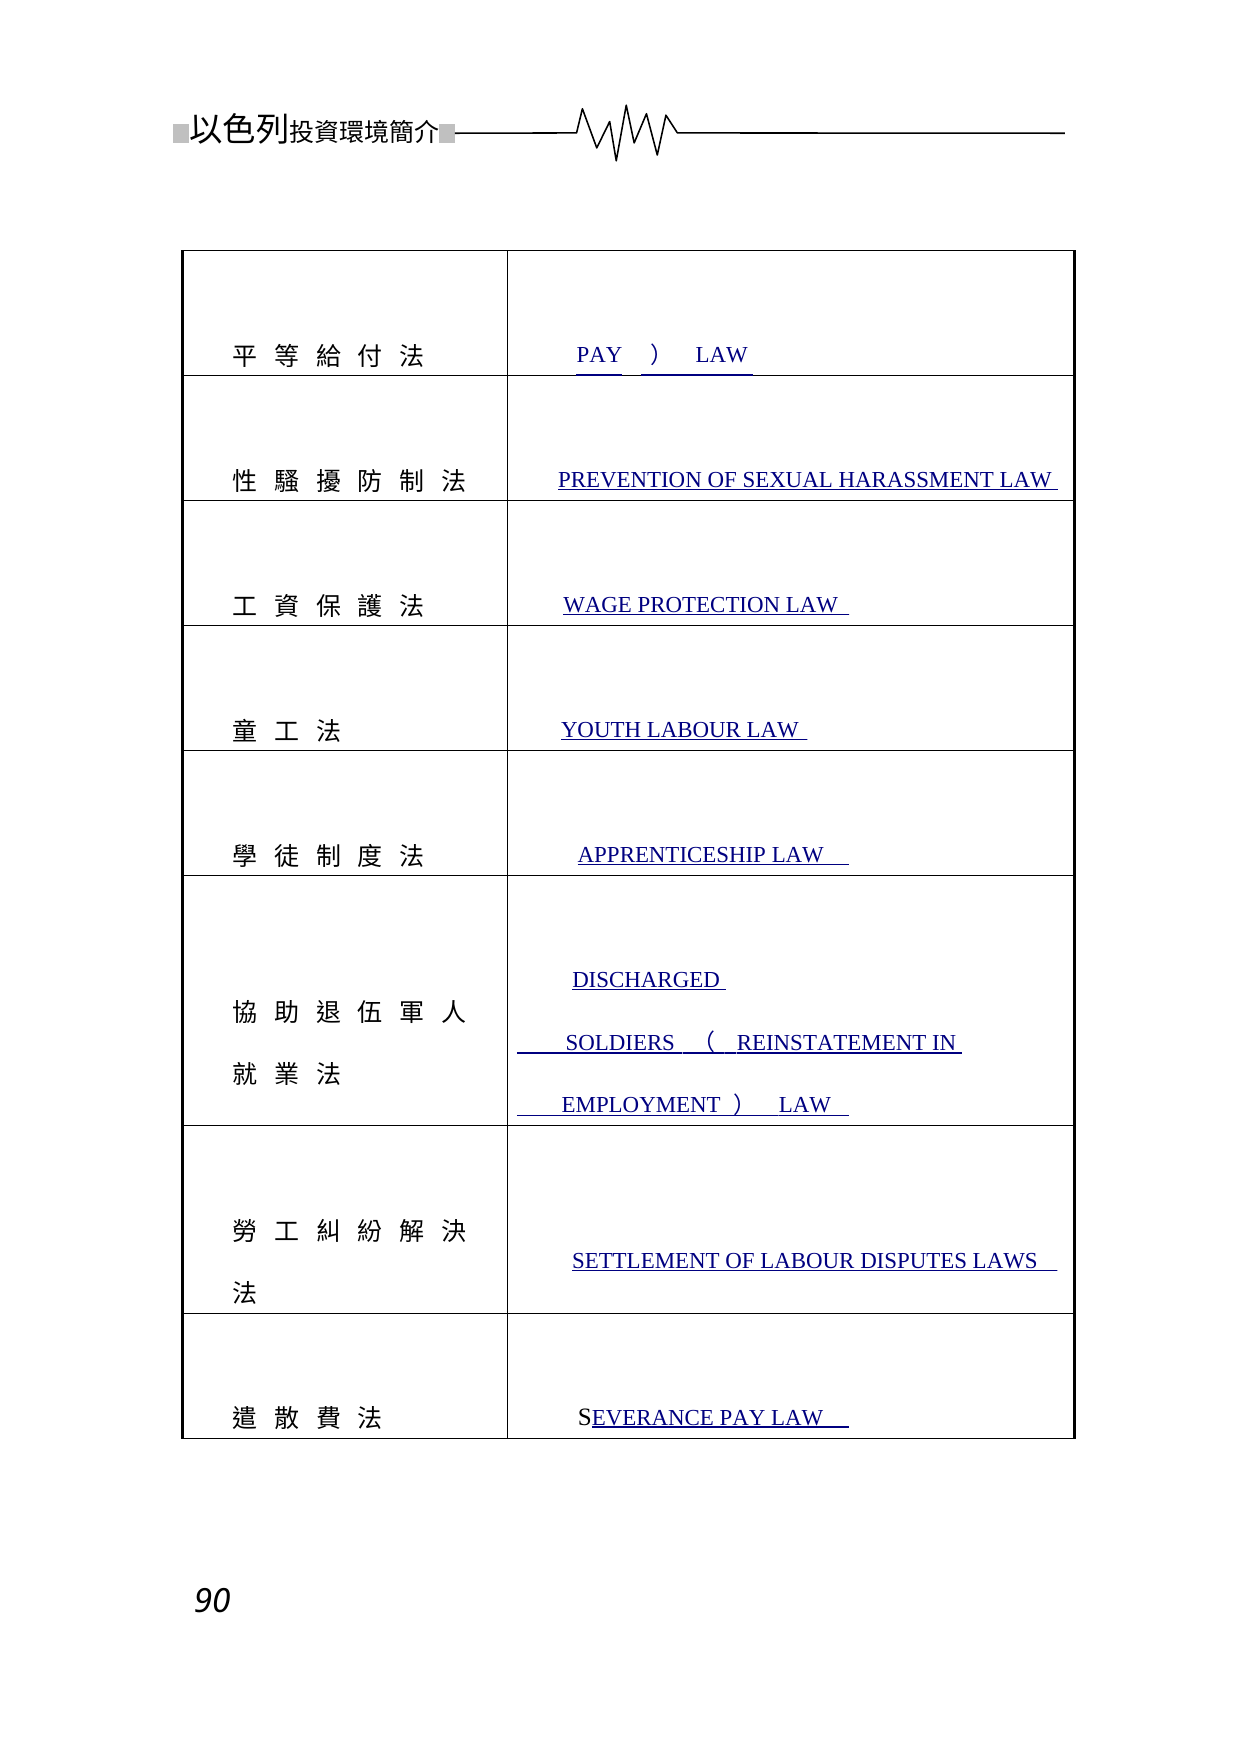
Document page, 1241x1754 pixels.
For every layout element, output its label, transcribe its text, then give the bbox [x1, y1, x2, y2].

table_cell YOUTH LABOUR LAW [508, 626, 1073, 750]
table_cell 協助退伍軍人就業法 [184, 876, 507, 1125]
table_cell PAY）LAW [508, 251, 1073, 375]
table_cell DISCHARGED SOLDIERS（REINSTATEMENT IN EMPLOYMENT）LAW [508, 876, 1073, 1125]
table_cell 工資保護法 [184, 501, 507, 625]
table_cell WAGE PROTECTION LAW [508, 501, 1073, 625]
table_cell 學徒制度法 [184, 751, 507, 875]
table_cell PREVENTION OF SEXUAL HARASSMENT LAW [508, 376, 1073, 500]
table_cell 平等給付法 [184, 251, 507, 375]
table_cell 性騷擾防制法 [184, 376, 507, 500]
table_cell SEVERANCE PAY LAW [508, 1314, 1073, 1438]
table_cell SETTLEMENT OF LABOUR DISPUTES LAWS [508, 1126, 1073, 1313]
table_cell 遣散費法 [184, 1314, 507, 1438]
table_cell APPRENTICESHIP LAW [508, 751, 1073, 875]
table_cell 勞工糾紛解決法 [184, 1126, 507, 1313]
table_cell 童工法 [184, 626, 507, 750]
